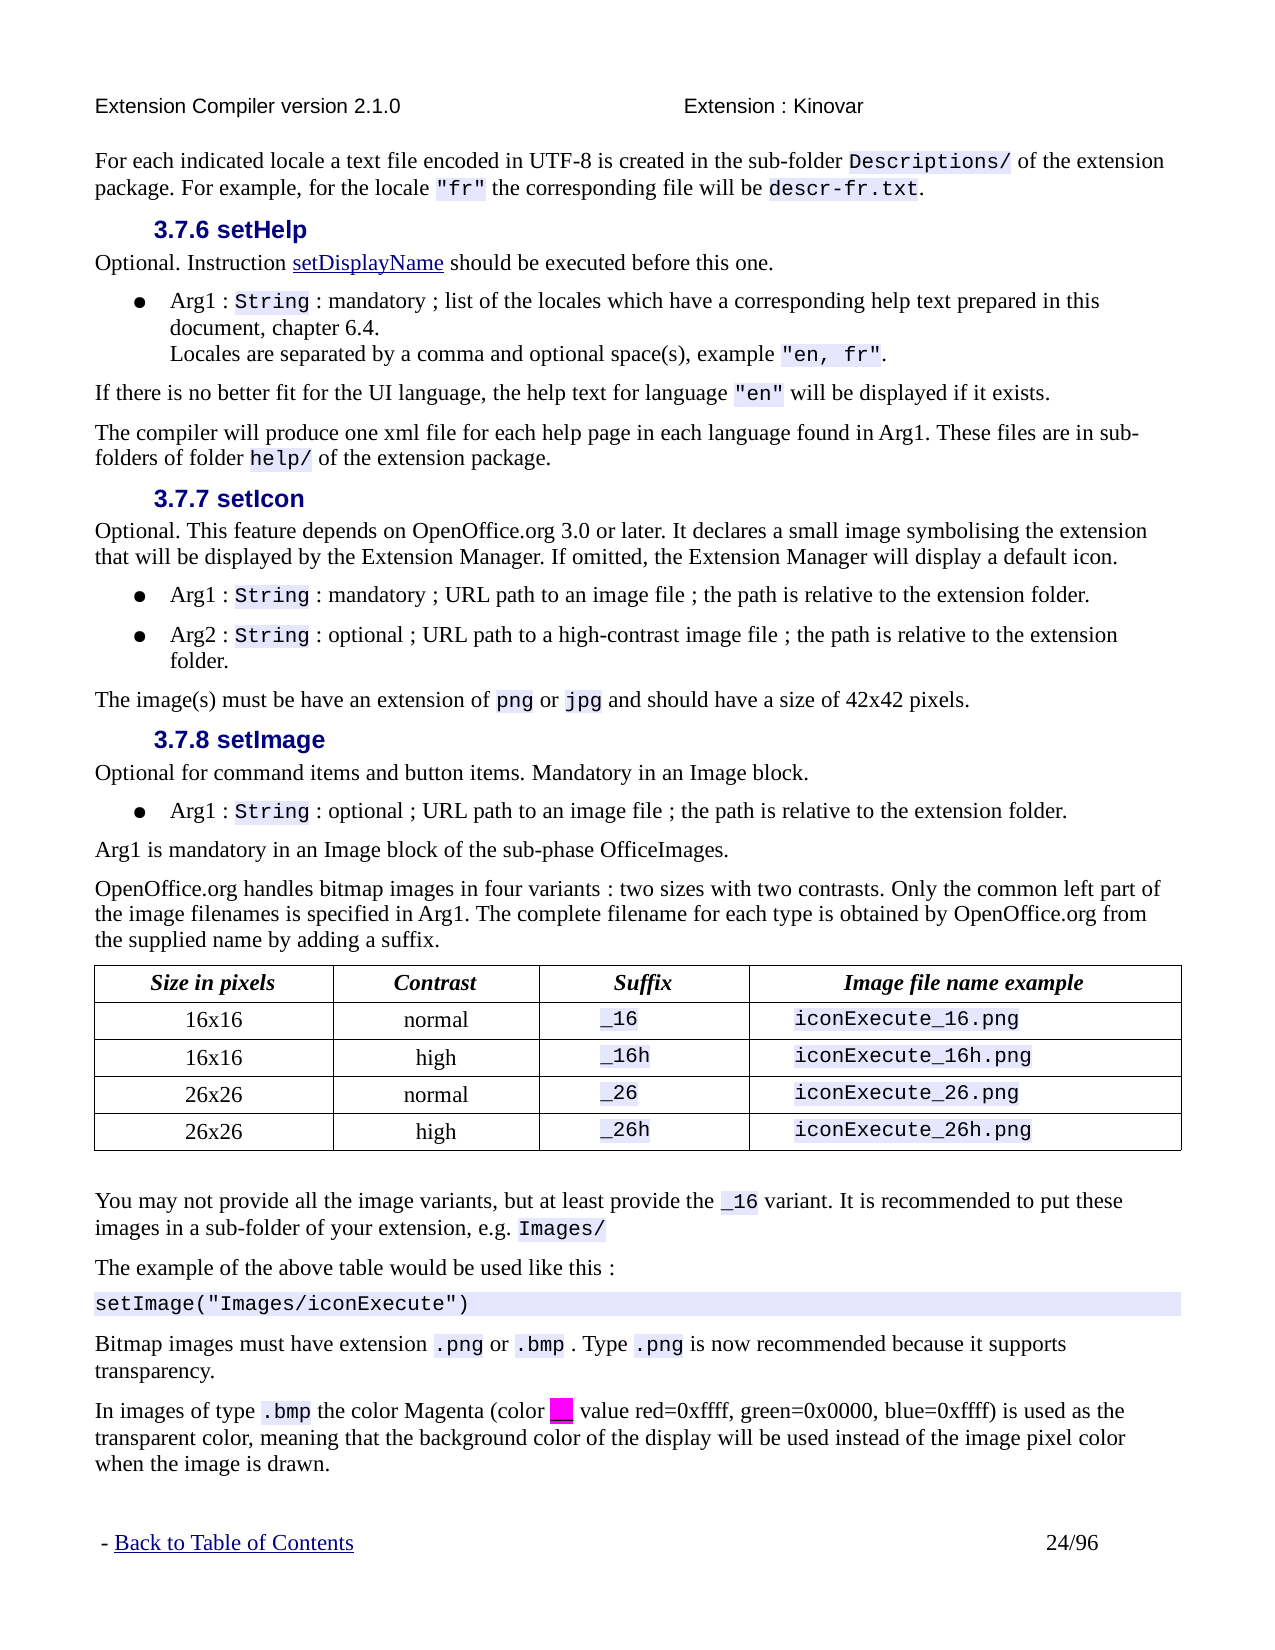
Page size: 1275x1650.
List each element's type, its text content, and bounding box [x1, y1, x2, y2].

table_cell iconExecute_16.png [750, 1003, 1181, 1039]
table_cell _26 [540, 1077, 749, 1113]
subtitle setHelp [153, 216, 1181, 244]
table_cell _16h [540, 1040, 749, 1076]
text Optional. Instruction setDisplayName should be executed before this one. [94, 250, 1181, 276]
table_cell iconExecute_26h.png [750, 1114, 1181, 1150]
text Optional. This feature depends on OpenOffice.org 3.0 or later. It declares a small image symbolising the extension that will be displayed by the Extension Manager. If omitted, the Extension Manager will display a default icon. [94, 518, 1181, 569]
text If there is no better fit for the UI language, the help text for language "en" will be displayed if it exists. [94, 380, 1181, 407]
subtitle setImage [153, 726, 1181, 754]
text Bitmap images must have extension .png or .bmp . Type .png is now recommended because it supports transparency. [94, 1331, 1181, 1383]
text You may not provide all the image variants, but at least provide the _16 variant. It is recommended to put these images in a sub-folder of your extension, e.g. Images/ [94, 1188, 1181, 1242]
table_cell 26x26 [95, 1077, 333, 1113]
text OpenOffice.org handles bitmap images in four variants : two sizes with two contrasts. Only the common left part of the image filenames is specified in Arg1. The complete filename for each type is obtained by OpenOffice.org from the supplied name by adding a suffix. [94, 875, 1181, 952]
table_cell normal [334, 1003, 539, 1039]
text The compiler will produce one xml file for each help page in each language found in Arg1. These files are in sub-folders of folder help/ of the extension package. [94, 419, 1181, 472]
table_cell _16 [540, 1003, 749, 1039]
text Arg1 is mandatory in an Image block of the sub-phase OfficeImages. [94, 837, 1181, 863]
table_cell 26x26 [95, 1114, 333, 1150]
table_cell normal [334, 1077, 539, 1113]
table_header Contrast [334, 966, 539, 1002]
table_header Image file name example [750, 966, 1181, 1002]
text setImage("Images/iconExecute") [94, 1292, 1181, 1316]
table_cell iconExecute_26.png [750, 1077, 1181, 1113]
table_cell high [334, 1040, 539, 1076]
table_cell _26h [540, 1114, 749, 1150]
text In images of type .bmp the color Magenta (color __ value red=0xffff, green=0x0000, blue=0xffff) is used as the transparent color, meaning that the background color of the display will be used instead of the image pixel color when the image is drawn. [94, 1398, 1181, 1476]
list Arg1 : String : mandatory ; URL path to an image file ; the path is relative to the extension folder. [132, 582, 1181, 609]
table_header Size in pixels [95, 966, 333, 1002]
table_cell high [334, 1114, 539, 1150]
list Arg1 : String : mandatory ; list of the locales which have a corresponding help text prepared in this document, chapter 6.4. Locales are separated by a comma and optional space(s), example "en, fr". [132, 288, 1181, 367]
text The example of the above table would be used like this : [94, 1254, 1181, 1280]
text The image(s) must be have an extension of png or jpg and should have a size of 42x42 pixels. [94, 686, 1181, 713]
table_header Suffix [540, 966, 749, 1002]
text Optional for command items and button items. Mandatory in an Image block. [94, 760, 1181, 785]
table_cell 16x16 [95, 1040, 333, 1076]
list Arg1 : String : optional ; URL path to an image file ; the path is relative to the extension folder. [132, 798, 1181, 825]
table_cell iconExecute_16h.png [750, 1040, 1181, 1076]
text For each indicated locale a text file encoded in UTF-8 is created in the sub-folder Descriptions/ of the extension package. For example, for the locale "fr" the corresponding file will be descr-fr.txt. [94, 147, 1181, 201]
subtitle setIcon [153, 484, 1181, 512]
table_cell 16x16 [95, 1003, 333, 1039]
list Arg2 : String : optional ; URL path to a high-contrast image file ; the path is relative to the extension folder. [132, 621, 1181, 674]
